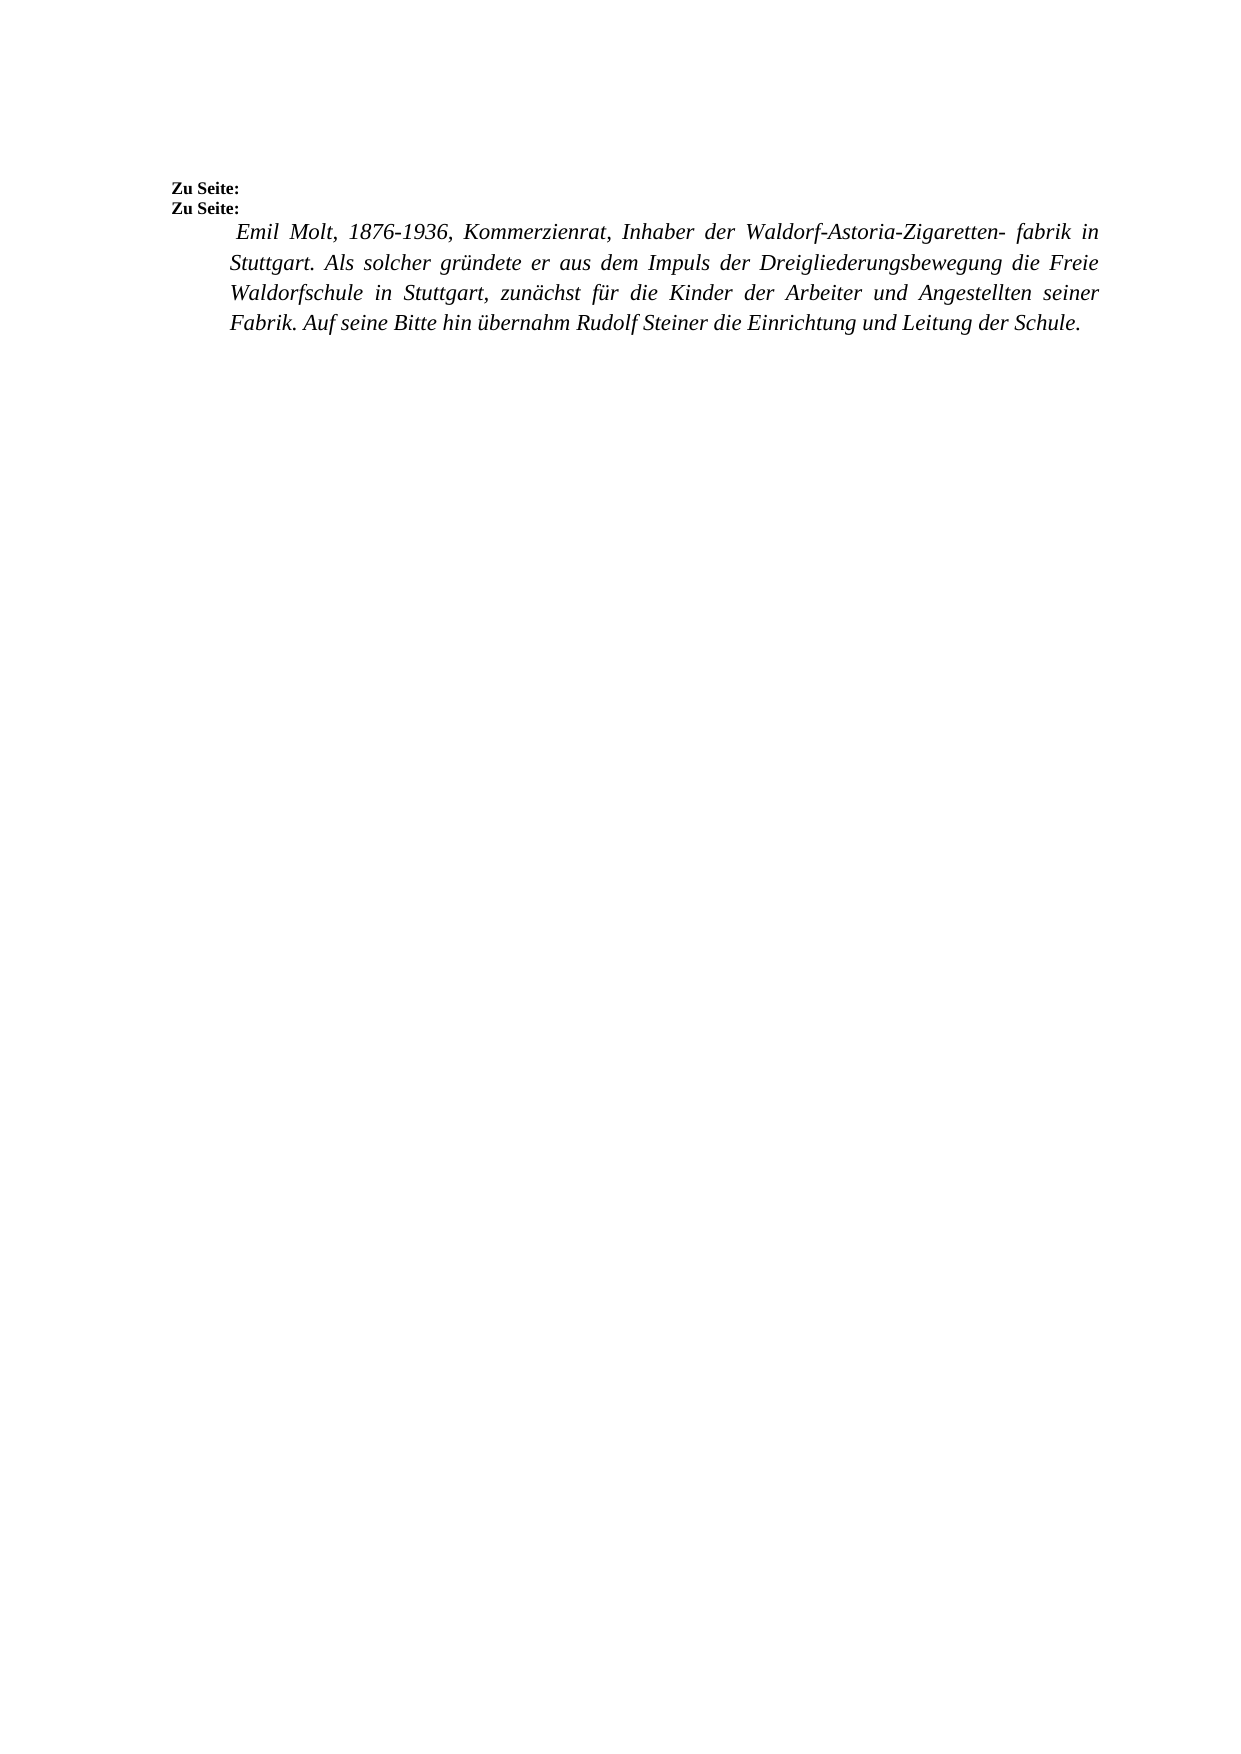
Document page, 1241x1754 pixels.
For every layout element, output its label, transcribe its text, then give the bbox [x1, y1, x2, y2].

text Emil Molt, 1876-1936, Kommerzienrat, Inhaber der Waldorf-Astoria-Zigaretten- fabrik in Stuttgart. Als solcher gründete er aus dem Impuls der Dreigliederungsbewegung die Freie Waldorfschule in Stuttgart, zunächst für die Kinder der Arbeiter und Angestellten seiner Fabrik. Auf seine Bitte hin übernahm Rudolf Steiner die Einrichtung und Leitung der Schule. [229, 218, 1103, 335]
